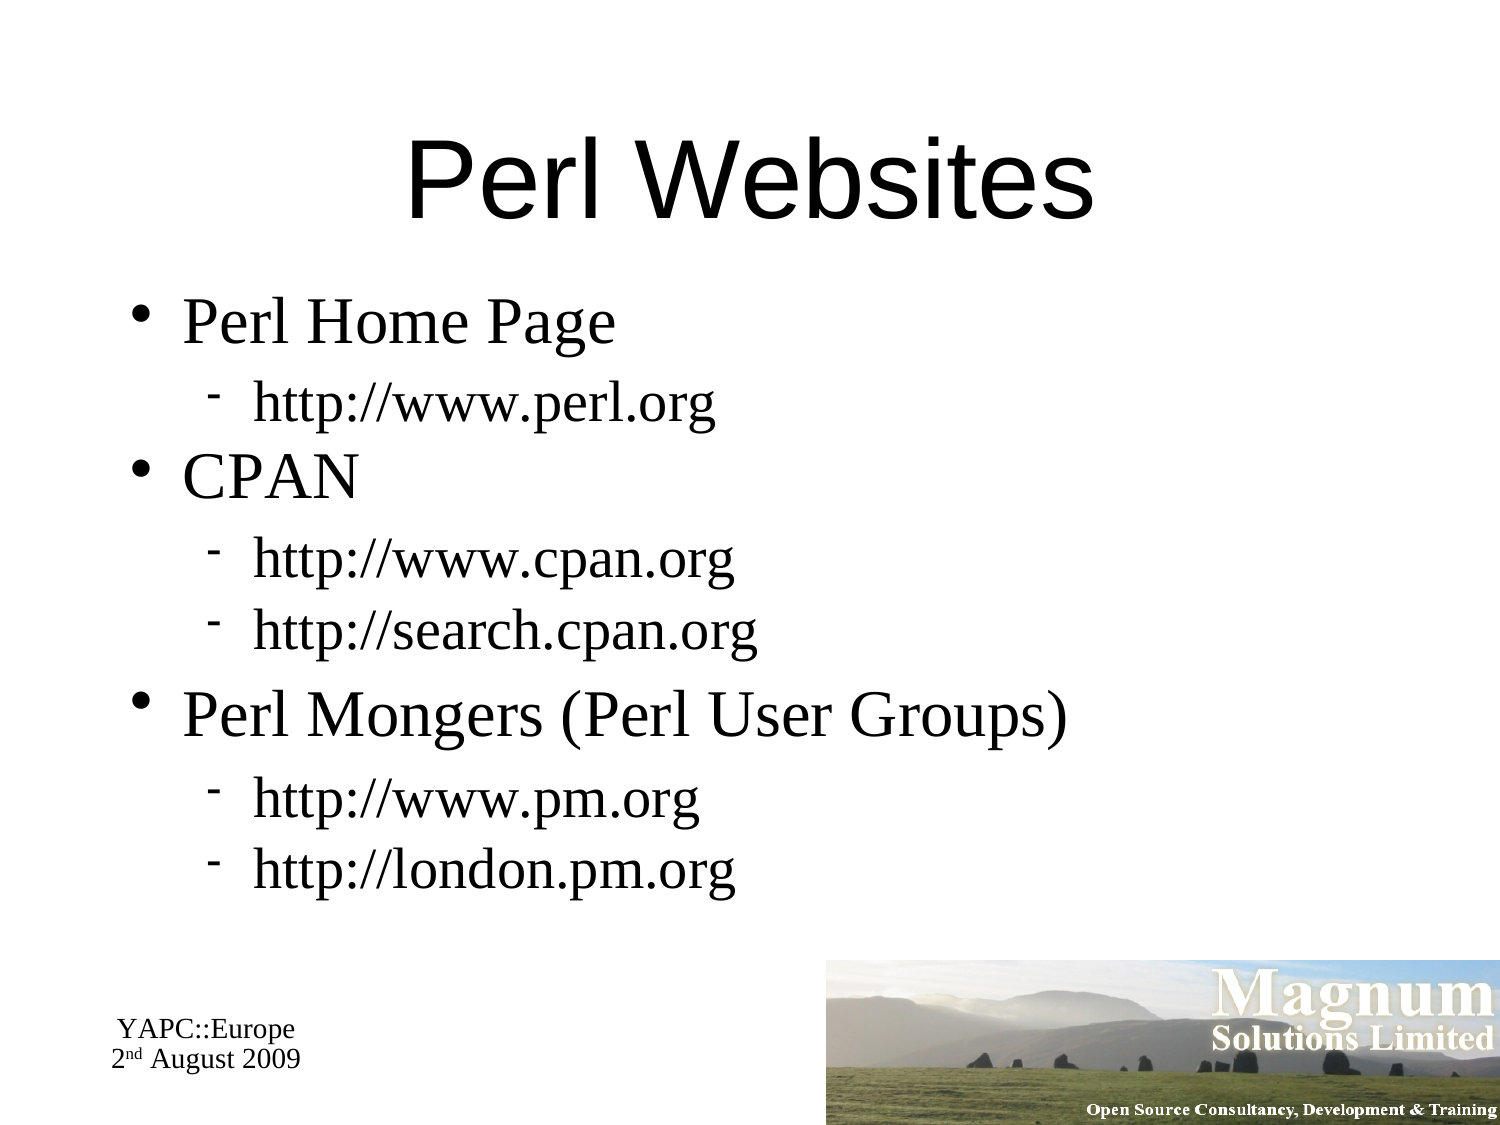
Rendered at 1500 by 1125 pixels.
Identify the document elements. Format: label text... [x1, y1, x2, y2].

title Perl Websites [112, 62, 1388, 250]
list Perl Home Page http://www.perl.org CPAN http://www.cpan.org http://search.cpan.org Perl Mongers (Perl User Groups)‏ http://www.pm.org http://london.pm.org [112, 299, 1388, 906]
picture [826, 960, 1500, 1125]
